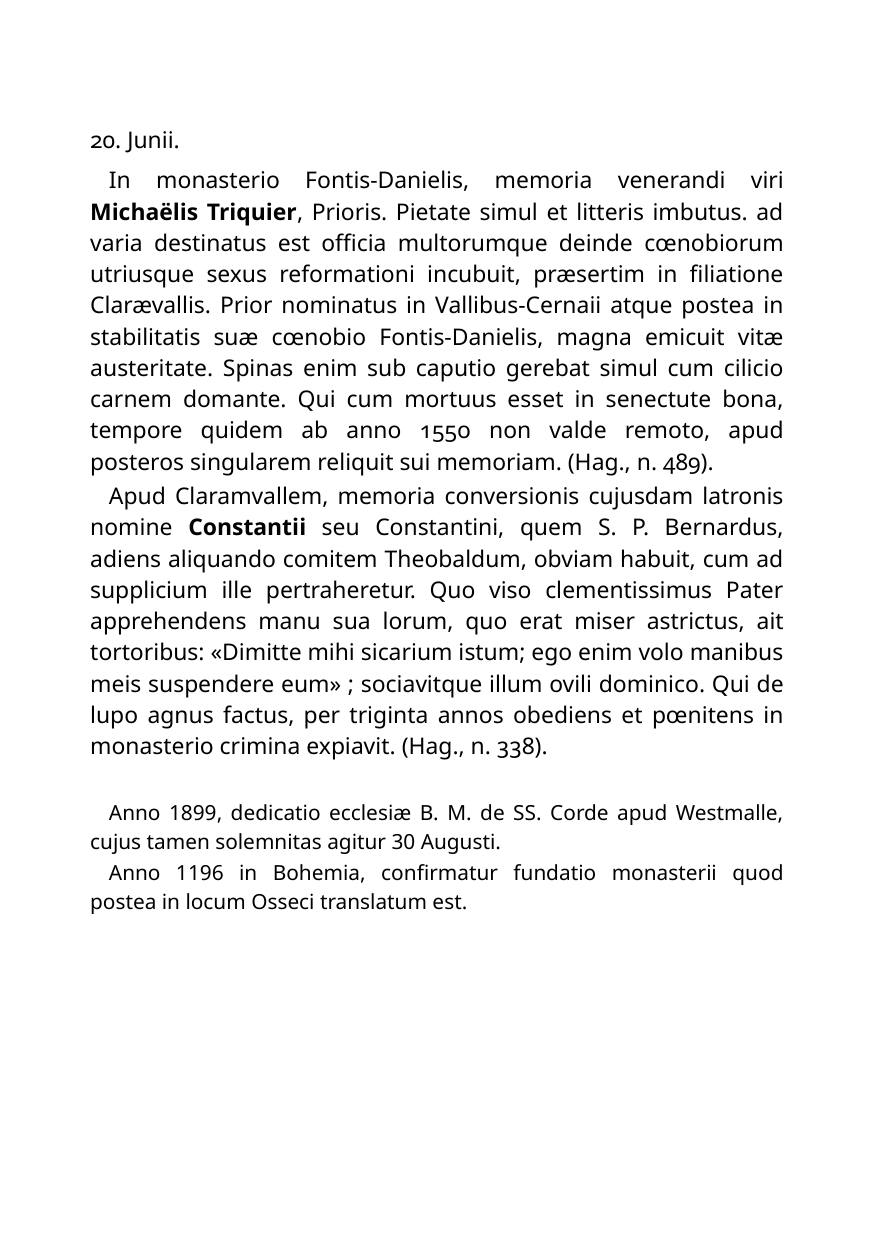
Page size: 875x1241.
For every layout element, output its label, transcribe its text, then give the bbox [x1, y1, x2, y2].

text Apud Claramvallem, memoria conversionis cujusdam latronis nomine Constantii seu Constantini, quem S. P. Bernardus, adiens aliquando comitem Theobaldum, obviam habuit, cum ad supplicium ille pertraheretur. Quo viso clementissimus Pater apprehendens manu sua lorum, quo erat miser astrictus, ait tortoribus: «Dimitte mihi sicarium istum; ego enim volo manibus meis suspendere eum» ; sociavitque illum ovili dominico. Qui de lupo agnus factus, per triginta annos obediens et pœnitens in monasterio crimina expiavit. (Hag., n. 338). [90, 480, 784, 761]
text Anno 1196 in Bohemia, confirmatur fundatio monasterii quod postea in locum Osseci translatum est. [90, 858, 784, 915]
text In monasterio Fontis-Danielis, memoria venerandi viri Michaëlis Triquier, Prioris. Pietate simul et litteris imbutus. ad varia destinatus est officia multorumque deinde cœnobiorum utriusque sexus reformationi incubuit, præsertim in filiatione Clarævallis. Prior nominatus in Vallibus-Cernaii atque postea in stabilitatis suæ cœnobio Fontis-Danielis, magna emicuit vitæ austeritate. Spinas enim sub caputio gerebat simul cum cilicio carnem domante. Qui cum mortuus esset in senectute bona, tempore quidem ab anno 155o non valde remoto, apud posteros singularem reliquit sui memoriam. (Hag., n. 489). [90, 164, 784, 477]
text 20. Junii. [90, 124, 784, 156]
text Anno 1899, dedicatio ecclesiæ B. M. de SS. Corde apud Westmalle, cujus tamen solemnitas agitur 30 Augusti. [90, 798, 784, 855]
